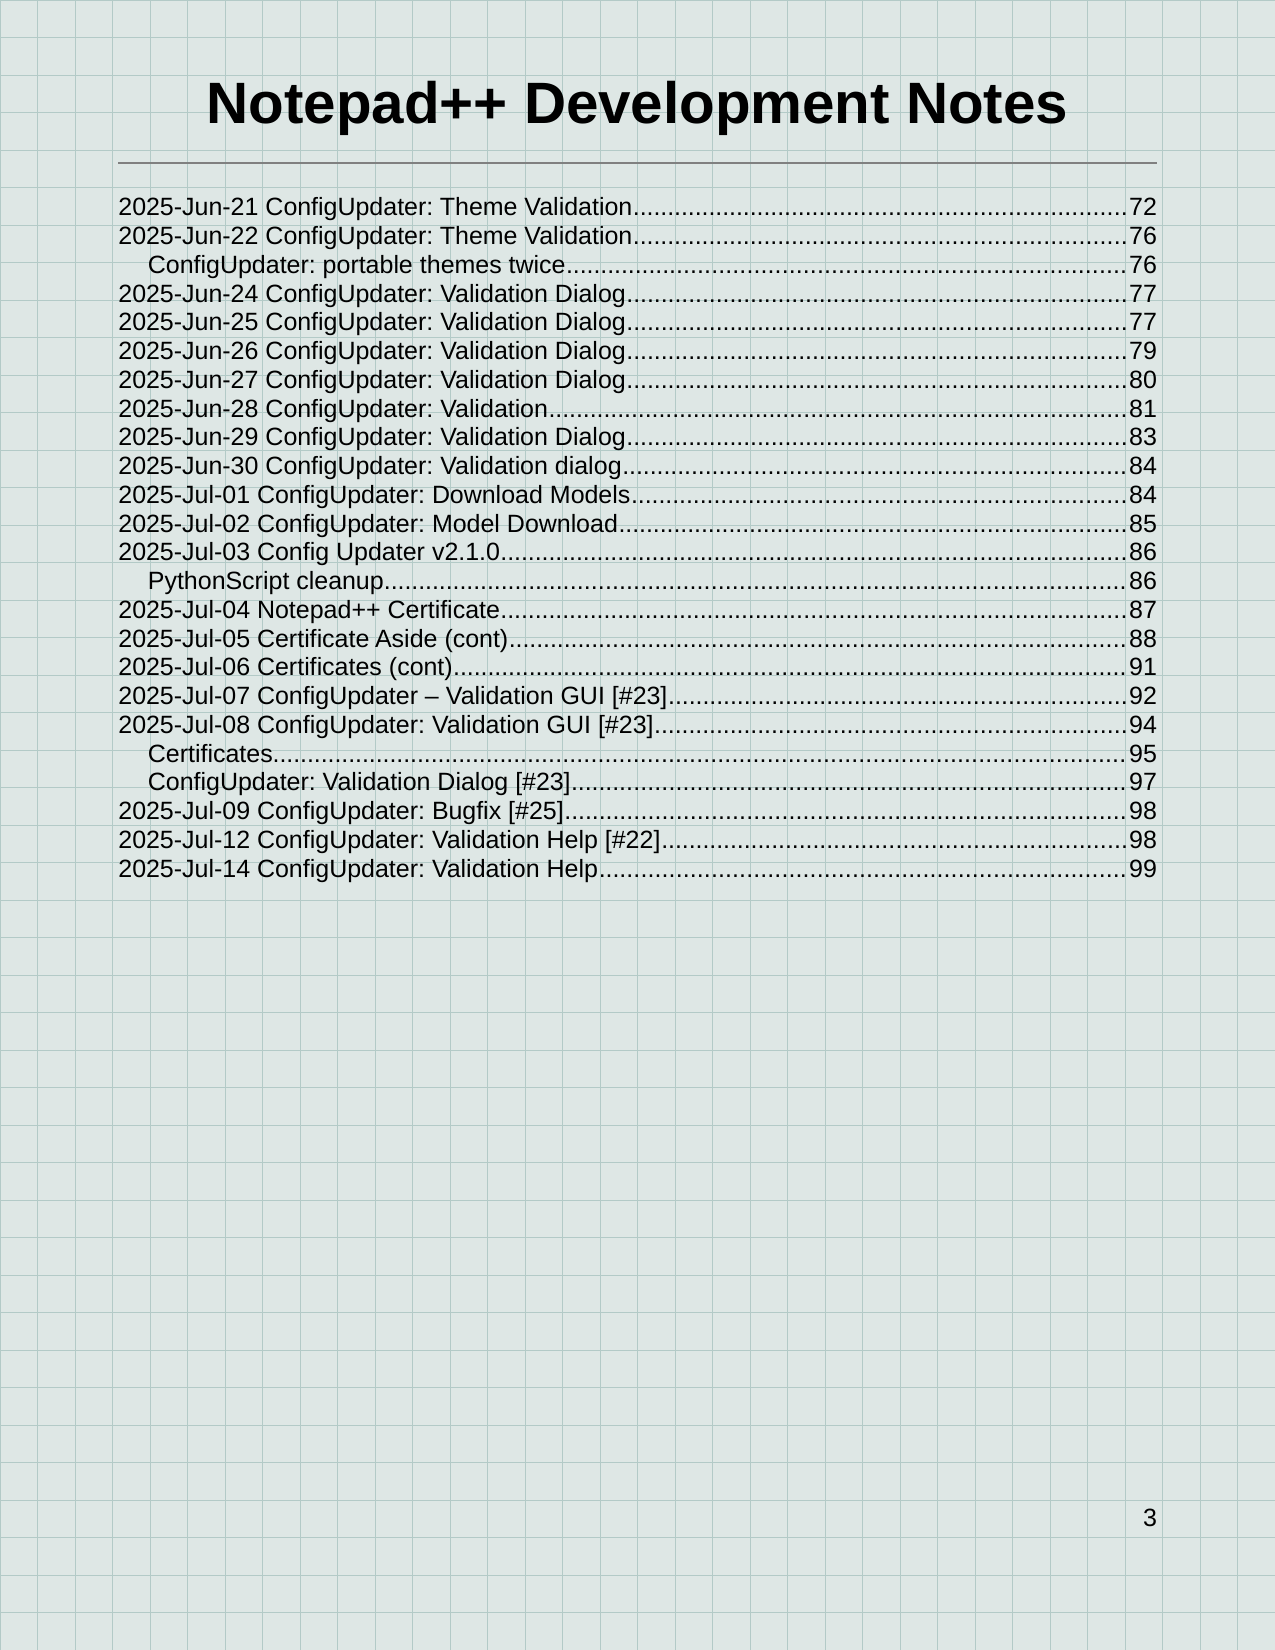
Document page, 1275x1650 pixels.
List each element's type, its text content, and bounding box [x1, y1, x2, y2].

text ConfigUpdater: Validation Dialog [#23] 97 [148, 767, 1157, 796]
text 2025-Jun-28 ConfigUpdater: Validation 81 [118, 394, 1157, 422]
text 2025-Jul-03 Config Updater v2.1.0 86 [118, 537, 1157, 566]
text 2025-Jul-12 ConfigUpdater: Validation Help [#22] 98 [118, 825, 1157, 854]
text 2025-Jun-27 ConfigUpdater: Validation Dialog 80 [118, 365, 1157, 394]
text 2025-Jun-25 ConfigUpdater: Validation Dialog 77 [118, 307, 1157, 336]
text 2025-Jun-26 ConfigUpdater: Validation Dialog 79 [118, 336, 1157, 365]
text 2025-Jul-06 Certificates (cont) 91 [118, 652, 1157, 681]
text 2025-Jul-14 ConfigUpdater: Validation Help 99 [118, 854, 1157, 882]
text 2025-Jun-30 ConfigUpdater: Validation dialog 84 [118, 451, 1157, 480]
text 2025-Jun-22 ConfigUpdater: Theme Validation 76 [118, 221, 1157, 250]
text Certificates 95 [148, 739, 1157, 767]
text 2025-Jul-02 ConfigUpdater: Model Download 85 [118, 509, 1157, 537]
text ConfigUpdater: portable themes twice 76 [148, 250, 1157, 279]
text PythonScript cleanup 86 [148, 566, 1157, 595]
text 2025-Jun-29 ConfigUpdater: Validation Dialog 83 [118, 422, 1157, 451]
text 2025-Jul-08 ConfigUpdater: Validation GUI [#23] 94 [118, 710, 1157, 739]
text 2025-Jul-09 ConfigUpdater: Bugfix [#25] 98 [118, 796, 1157, 825]
text 2025-Jun-21 ConfigUpdater: Theme Validation 72 [118, 192, 1157, 221]
text 2025-Jul-01 ConfigUpdater: Download Models 84 [118, 480, 1157, 509]
text 2025-Jul-07 ConfigUpdater – Validation GUI [#23] 92 [118, 681, 1157, 710]
text 2025-Jul-05 Certificate Aside (cont) 88 [118, 624, 1157, 652]
text 2025-Jun-24 ConfigUpdater: Validation Dialog 77 [118, 279, 1157, 307]
text 2025-Jul-04 Notepad++ Certificate 87 [118, 595, 1157, 624]
